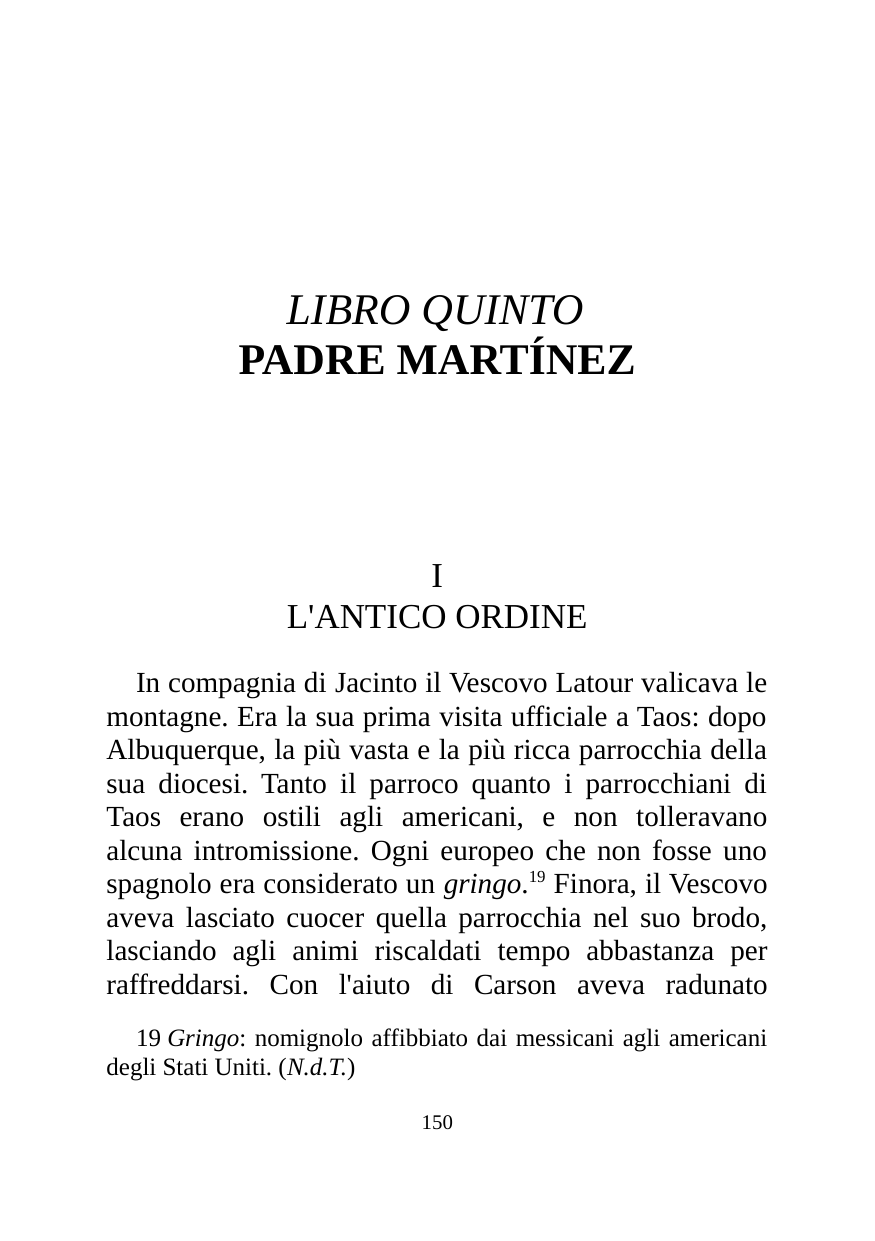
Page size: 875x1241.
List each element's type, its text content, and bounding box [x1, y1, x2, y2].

subtitle LIBRO QUINTO PADRE MARTÍNEZ [106, 283, 768, 384]
text In compagnia di Jacinto il Vescovo Latour valicava le montagne. Era la sua prima visita ufficiale a Taos: dopo Albuquerque, la più vasta e la più ricca parrocchia della sua diocesi. Tanto il parroco quanto i parrocchiani di Taos erano ostili agli americani, e non tolleravano alcuna intromissione. Ogni europeo che non fosse uno spagnolo era considerato un gringo. Finora, il Vescovo aveva lasciato cuocer quella parrocchia nel suo brodo, lasciando agli animi riscaldati tempo abbastanza per raffreddarsi. Con l'aiuto di Carson aveva radunato [106, 665, 768, 1001]
subtitle I L'ANTICO ORDINE [106, 555, 768, 636]
text Gringo: nomignolo affibbiato dai messicani agli americani degli Stati Uniti. (N.d.T.) [106, 1023, 768, 1080]
